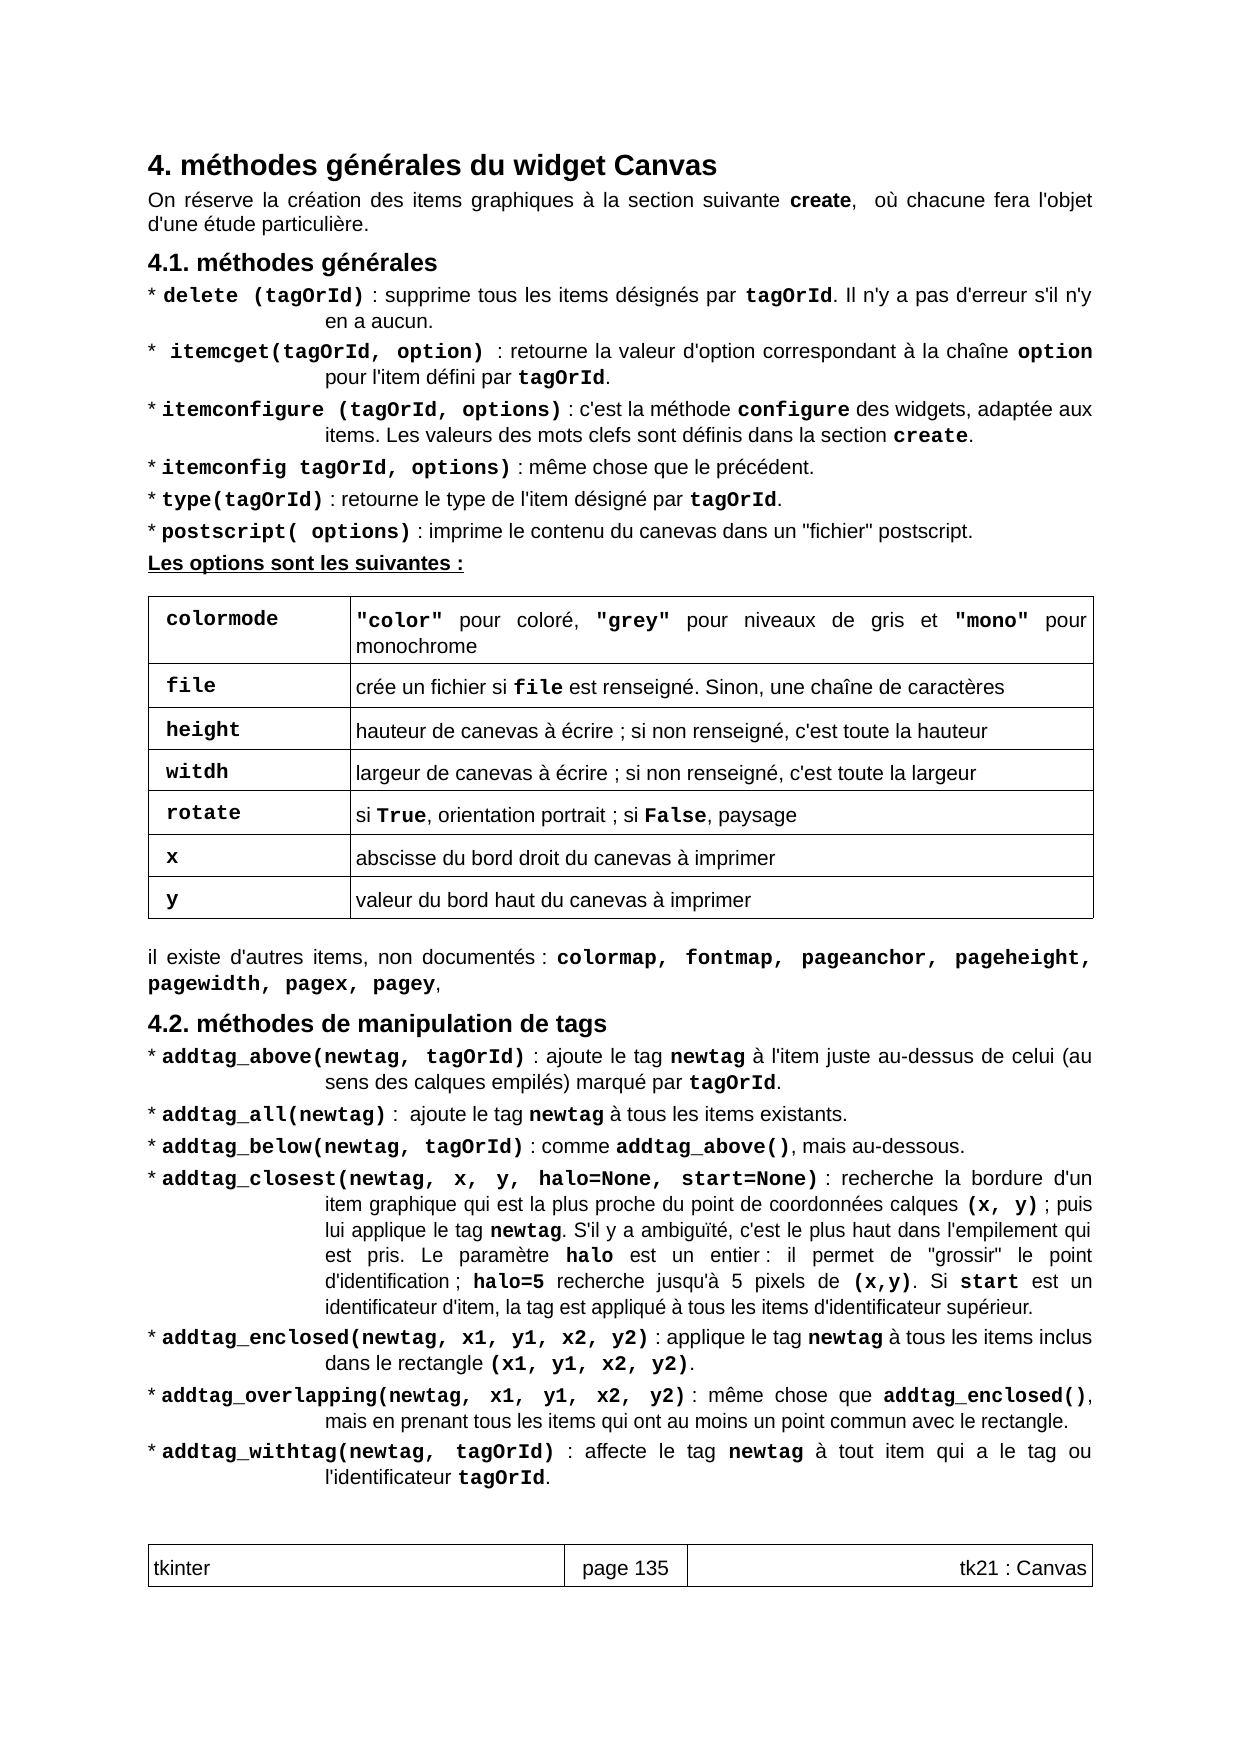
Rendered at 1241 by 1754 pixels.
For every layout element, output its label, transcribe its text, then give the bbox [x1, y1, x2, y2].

text * addtag_withtag(newtag, tagOrId) : affecte le tag newtag à tout item qui a le tag ou l'identificateur tagOrId. [148, 1439, 1093, 1491]
text Les options sont les suivantes : [148, 551, 1093, 575]
subtitle 4. méthodes générales du widget Canvas [148, 148, 1093, 181]
table_header colormode [149, 597, 350, 663]
text * addtag_all(newtag) : ajoute le tag newtag à tous les items existants. [148, 1102, 1093, 1127]
table_cell file [149, 664, 350, 707]
text il existe d'autres items, non documentés : colormap, fontmap, pageanchor, pageheight, pagewidth, pagex, pagey, [148, 944, 1093, 996]
text * postscript( options) : imprime le contenu du canevas dans un "fichier" postscript. [148, 519, 1093, 545]
text * addtag_overlapping(newtag, x1, y1, x2, y2) : même chose que addtag_enclosed(), mais en prenant tous les items qui ont au moins un point commun avec le rectangle. [148, 1383, 1093, 1433]
text * addtag_below(newtag, tagOrId) : comme addtag_above(), mais au-dessous. [148, 1134, 1093, 1159]
table_header "color" pour coloré, "grey" pour niveaux de gris et "mono" pour monochrome [351, 597, 1093, 663]
text * addtag_closest(newtag, x, y, halo=None, start=None) : recherche la bordure d'un item graphique qui est la plus proche du point de coordonnées calques (x, y) ; puis lui applique le tag newtag. S'il y a ambiguïté, c'est le plus haut dans l'empilement qui est pris. Le paramètre halo est un entier : il permet de "grossir" le point d'identification ; halo=5 recherche jusqu'à 5 pixels de (x,y). Si start est un identificateur d'item, la tag est appliqué à tous les items d'identificateur supérieur. [148, 1166, 1093, 1319]
text * itemcget(tagOrId, option) : retourne la valeur d'option correspondant à la chaîne option pour l'item défini par tagOrId. [148, 339, 1093, 391]
table_cell rotate [149, 791, 350, 834]
table_cell y [149, 877, 350, 917]
table_cell x [149, 835, 350, 876]
table_cell witdh [149, 750, 350, 790]
text * addtag_enclosed(newtag, x1, y1, x2, y2) : applique le tag newtag à tous les items inclus dans le rectangle (x1, y1, x2, y2). [148, 1325, 1093, 1377]
text * addtag_above(newtag, tagOrId) : ajoute le tag newtag à l'item juste au-dessus de celui (au sens des calques empilés) marqué par tagOrId. [148, 1044, 1093, 1095]
table_cell hauteur de canevas à écrire ; si non renseigné, c'est toute la hauteur [351, 708, 1093, 748]
subtitle 4.2. méthodes de manipulation de tags [148, 1009, 1093, 1037]
table_cell abscisse du bord droit du canevas à imprimer [351, 835, 1093, 876]
text * itemconfigure (tagOrId, options) : c'est la méthode configure des widgets, adaptée aux items. Les valeurs des mots clefs sont définis dans la section create. [148, 397, 1093, 448]
table_cell height [149, 708, 350, 748]
table_cell valeur du bord haut du canevas à imprimer [351, 877, 1093, 917]
table_cell largeur de canevas à écrire ; si non renseigné, c'est toute la largeur [351, 750, 1093, 790]
text * delete (tagOrId) : supprime tous les items désignés par tagOrId. Il n'y a pas d'erreur s'il n'y en a aucun. [148, 283, 1093, 333]
text * type(tagOrId) : retourne le type de l'item désigné par tagOrId. [148, 487, 1093, 513]
text * itemconfig tagOrId, options) : même chose que le précédent. [148, 455, 1093, 481]
text On réserve la création des items graphiques à la section suivante create, où chacune fera l'objet d'une étude particulière. [148, 187, 1093, 235]
subtitle 4.1. méthodes générales [148, 248, 1093, 277]
table_cell crée un fichier si file est renseigné. Sinon, une chaîne de caractères [351, 664, 1093, 707]
table_cell si True, orientation portrait ; si False, paysage [351, 791, 1093, 834]
